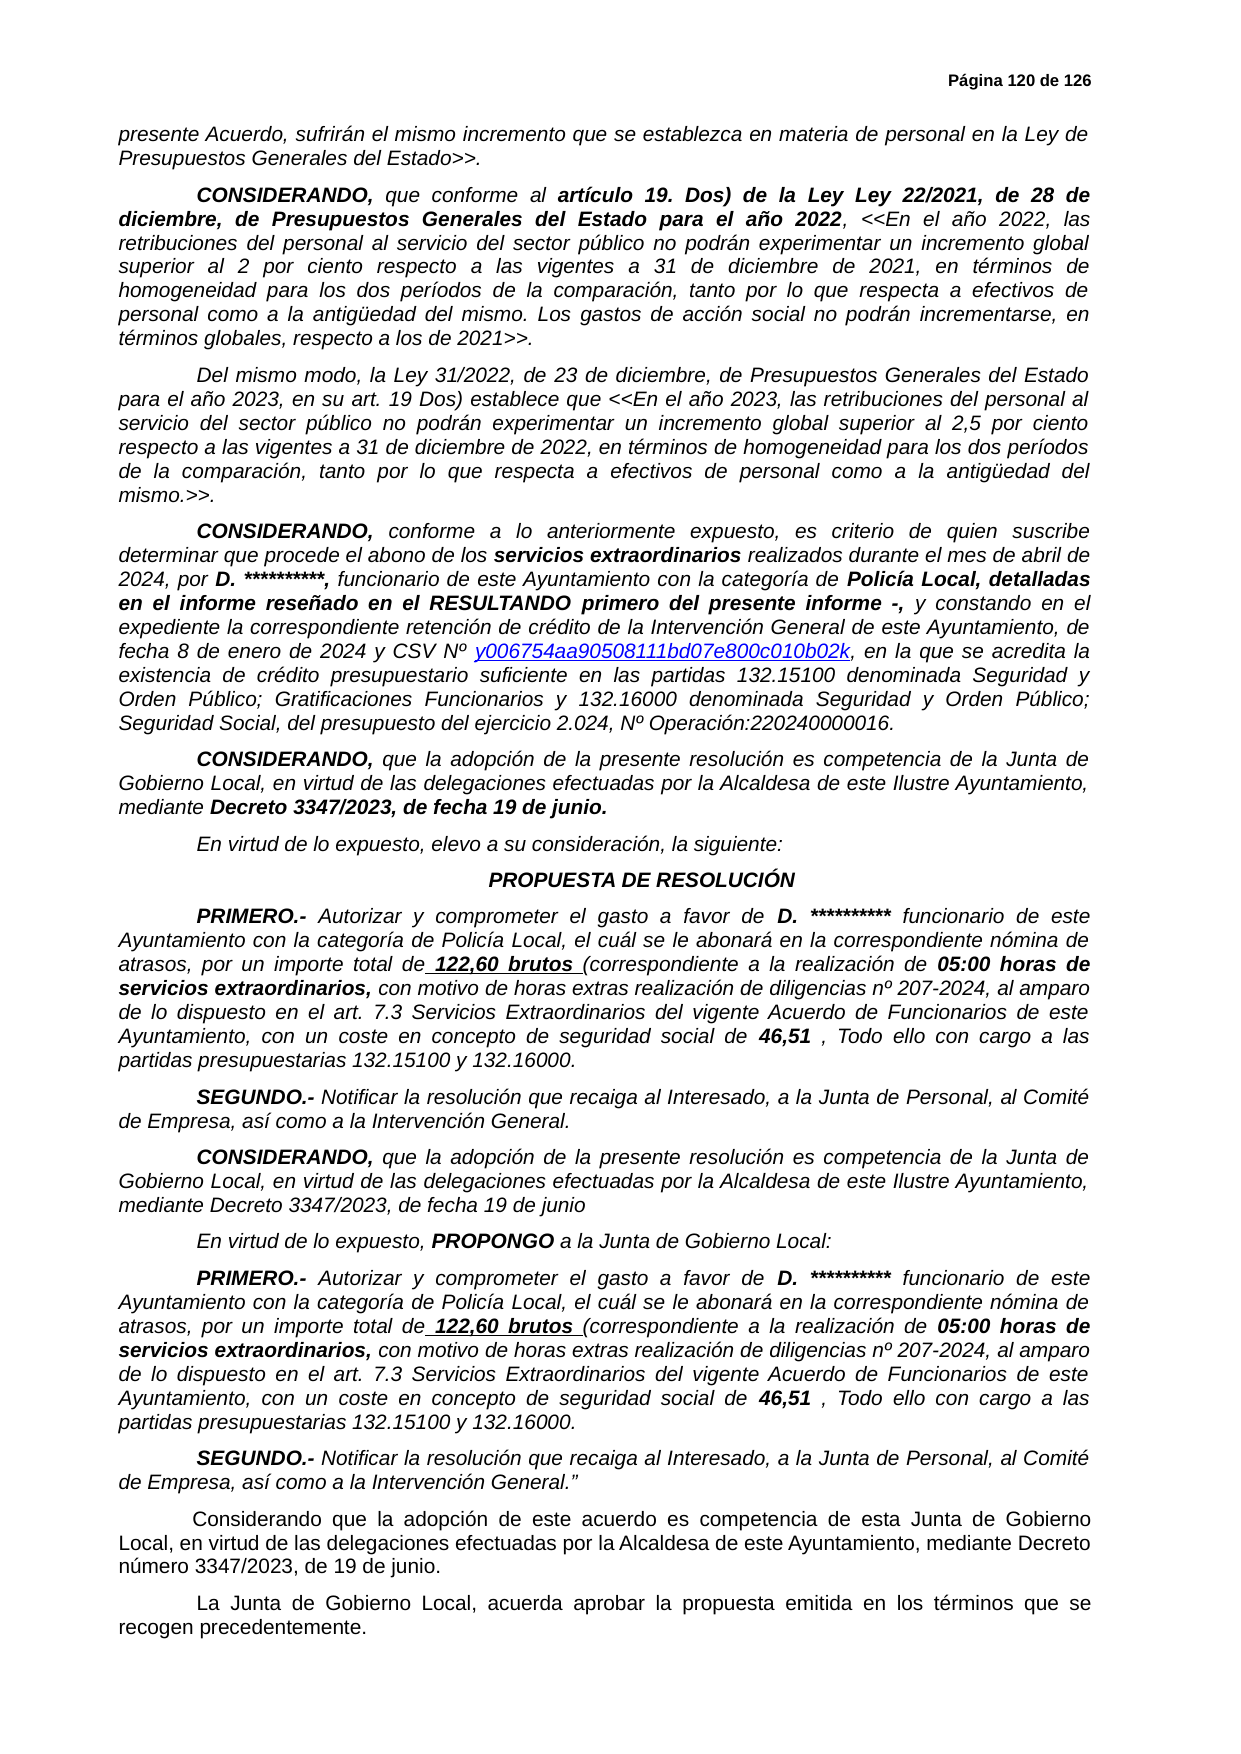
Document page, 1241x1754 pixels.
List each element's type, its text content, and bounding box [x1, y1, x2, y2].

text CONSIDERANDO, que conforme al artículo 19. Dos) de la Ley Ley 22/2021, de 28 de diciembre, de Presupuestos Generales del Estado para el año 2022, <<En el año 2022, las retribuciones del personal al servicio del sector público no podrán experimentar un incremento global superior al 2 por ciento respecto a las vigentes a 31 de diciembre de 2021, en términos de homogeneidad para los dos períodos de la comparación, tanto por lo que respecta a efectivos de personal como a la antigüedad del mismo. Los gastos de acción social no podrán incrementarse, en términos globales, respecto a los de 2021>>. [118, 182, 1092, 350]
text PRIMERO.- Autorizar y comprometer el gasto a favor de D. ********** funcionario de este Ayuntamiento con la categoría de Policía Local, el cuál se le abonará en la correspondiente nómina de atrasos, por un importe total de 122,60 brutos (correspondiente a la realización de 05:00 horas de servicios extraordinarios, con motivo de horas extras realización de diligencias nº 207-2024, al amparo de lo dispuesto en el art. 7.3 Servicios Extraordinarios del vigente Acuerdo de Funcionarios de este Ayuntamiento, con un coste en concepto de seguridad social de 46,51 , Todo ello con cargo a las partidas presupuestarias 132.15100 y 132.16000. [118, 1266, 1092, 1433]
text CONSIDERANDO, que la adopción de la presente resolución es competencia de la Junta de Gobierno Local, en virtud de las delegaciones efectuadas por la Alcaldesa de este Ilustre Ayuntamiento, mediante Decreto 3347/2023, de fecha 19 de junio. [118, 747, 1092, 819]
text CONSIDERANDO, que la adopción de la presente resolución es competencia de la Junta de Gobierno Local, en virtud de las delegaciones efectuadas por la Alcaldesa de este Ilustre Ayuntamiento, mediante Decreto 3347/2023, de fecha 19 de junio [118, 1145, 1092, 1217]
text PRIMERO.- Autorizar y comprometer el gasto a favor de D. ********** funcionario de este Ayuntamiento con la categoría de Policía Local, el cuál se le abonará en la correspondiente nómina de atrasos, por un importe total de 122,60 brutos (correspondiente a la realización de 05:00 horas de servicios extraordinarios, con motivo de horas extras realización de diligencias nº 207-2024, al amparo de lo dispuesto en el art. 7.3 Servicios Extraordinarios del vigente Acuerdo de Funcionarios de este Ayuntamiento, con un coste en concepto de seguridad social de 46,51 , Todo ello con cargo a las partidas presupuestarias 132.15100 y 132.16000. [118, 904, 1092, 1072]
text Del mismo modo, la Ley 31/2022, de 23 de diciembre, de Presupuestos Generales del Estado para el año 2023, en su art. 19 Dos) establece que <<En el año 2023, las retribuciones del personal al servicio del sector público no podrán experimentar un incremento global superior al 2,5 por ciento respecto a las vigentes a 31 de diciembre de 2022, en términos de homogeneidad para los dos períodos de la comparación, tanto por lo que respecta a efectivos de personal como a la antigüedad del mismo.>>. [118, 363, 1092, 506]
text PROPUESTA DE RESOLUCIÓN [118, 868, 1092, 892]
text Considerando que la adopción de este acuerdo es competencia de esta Junta de Gobierno Local, en virtud de las delegaciones efectuadas por la Alcaldesa de este Ayuntamiento, mediante Decreto número 3347/2023, de 19 de junio. [118, 1506, 1092, 1578]
text La Junta de Gobierno Local, acuerda aprobar la propuesta emitida en los términos que se recogen precedentemente. [118, 1591, 1092, 1639]
text SEGUNDO.- Notificar la resolución que recaiga al Interesado, a la Junta de Personal, al Comité de Empresa, así como a la Intervención General. [118, 1084, 1092, 1132]
text presente Acuerdo, sufrirán el mismo incremento que se establezca en materia de personal en la Ley de Presupuestos Generales del Estado>>. [118, 122, 1092, 170]
text En virtud de lo expuesto, elevo a su consideración, la siguiente: [118, 831, 1092, 855]
text SEGUNDO.- Notificar la resolución que recaiga al Interesado, a la Junta de Personal, al Comité de Empresa, así como a la Intervención General.” [118, 1446, 1092, 1494]
text CONSIDERANDO, conforme a lo anteriormente expuesto, es criterio de quien suscribe determinar que procede el abono de los servicios extraordinarios realizados durante el mes de abril de 2024, por D. **********, funcionario de este Ayuntamiento con la categoría de Policía Local, detalladas en el informe reseñado en el RESULTANDO primero del presente informe -, y constando en el expediente la correspondiente retención de crédito de la Intervención General de este Ayuntamiento, de fecha 8 de enero de 2024 y CSV Nº y006754aa90508111bd07e800c010b02k, en la que se acredita la existencia de crédito presupuestario suficiente en las partidas 132.15100 denominada Seguridad y Orden Público; Gratificaciones Funcionarios y 132.16000 denominada Seguridad y Orden Público; Seguridad Social, del presupuesto del ejercicio 2.024, Nº Operación:220240000016. [118, 519, 1092, 734]
text En virtud de lo expuesto, PROPONGO a la Junta de Gobierno Local: [118, 1229, 1092, 1253]
